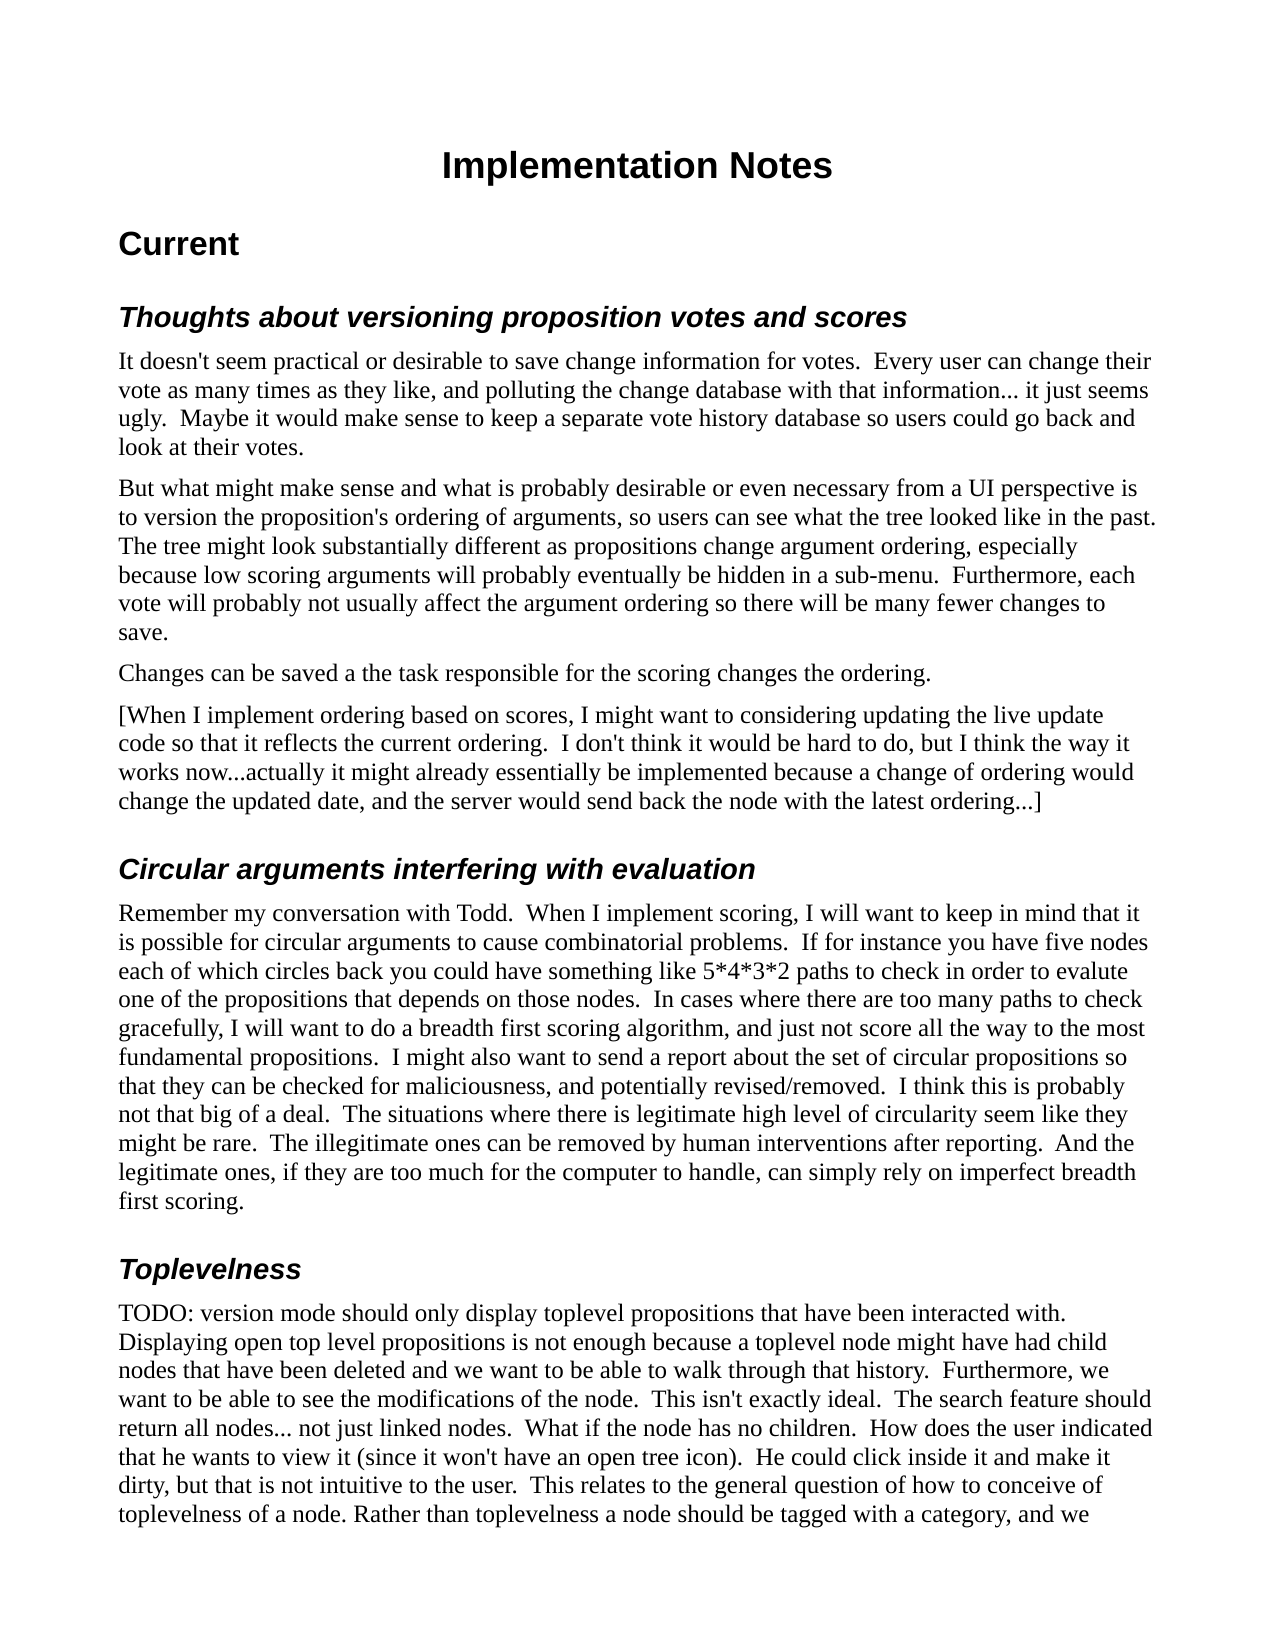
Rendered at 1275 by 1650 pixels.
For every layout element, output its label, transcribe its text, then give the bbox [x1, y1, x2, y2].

title Implementation Notes [118, 143, 1157, 186]
text Remember my conversation with Todd. When I implement scoring, I will want to keep in mind that it is possible for circular arguments to cause combinatorial problems. If for instance you have five nodes each of which circles back you could have something like 5*4*3*2 paths to check in order to evalute one of the propositions that depends on those nodes. In cases where there are too many paths to check gracefully, I will want to do a breadth first scoring algorithm, and just not score all the way to the most fundamental propositions. I might also want to send a report about the set of circular propositions so that they can be checked for maliciousness, and potentially revised/removed. I think this is probably not that big of a deal. The situations where there is legitimate high level of circularity seem like they might be rare. The illegitimate ones can be removed by human interventions after reporting. And the legitimate ones, if they are too much for the computer to handle, can simply rely on imperfect breadth first scoring. [118, 898, 1157, 1214]
subtitle Current [118, 224, 1157, 262]
subtitle Toplevelness [118, 1252, 1157, 1286]
text TODO: version mode should only display toplevel propositions that have been interacted with. Displaying open top level propositions is not enough because a toplevel node might have had child nodes that have been deleted and we want to be able to walk through that history. Furthermore, we want to be able to see the modifications of the node. This isn't exactly ideal. The search feature should return all nodes... not just linked nodes. What if the node has no children. How does the user indicated that he wants to view it (since it won't have an open tree icon). He could click inside it and make it dirty, but that is not intuitive to the user. This relates to the general question of how to conceive of toplevelness of a node. Rather than toplevelness a node should be tagged with a category, and we [118, 1298, 1157, 1528]
text Changes can be saved a the task responsible for the scoring changes the ordering. [118, 658, 1157, 687]
subtitle Thoughts about versioning proposition votes and scores [118, 300, 1157, 333]
text But what might make sense and what is probably desirable or even necessary from a UI perspective is to version the proposition's ordering of arguments, so users can see what the tree looked like in the past. The tree might look substantially different as propositions change argument ordering, especially because low scoring arguments will probably eventually be hidden in a sub-menu. Furthermore, each vote will probably not usually affect the argument ordering so there will be many fewer changes to save. [118, 473, 1157, 646]
text It doesn't seem practical or desirable to save change information for votes. Every user can change their vote as many times as they like, and polluting the change database with that information... it just seems ugly. Maybe it would make sense to keep a separate vote history database so users could go back and look at their votes. [118, 346, 1157, 461]
subtitle Circular arguments interfering with evaluation [118, 852, 1157, 886]
text [When I implement ordering based on scores, I might want to considering updating the live update code so that it reflects the current ordering. I don't think it would be hard to do, but I think the way it works now...actually it might already essentially be implemented because a change of ordering would change the updated date, and the server would send back the node with the latest ordering...] [118, 700, 1157, 815]
